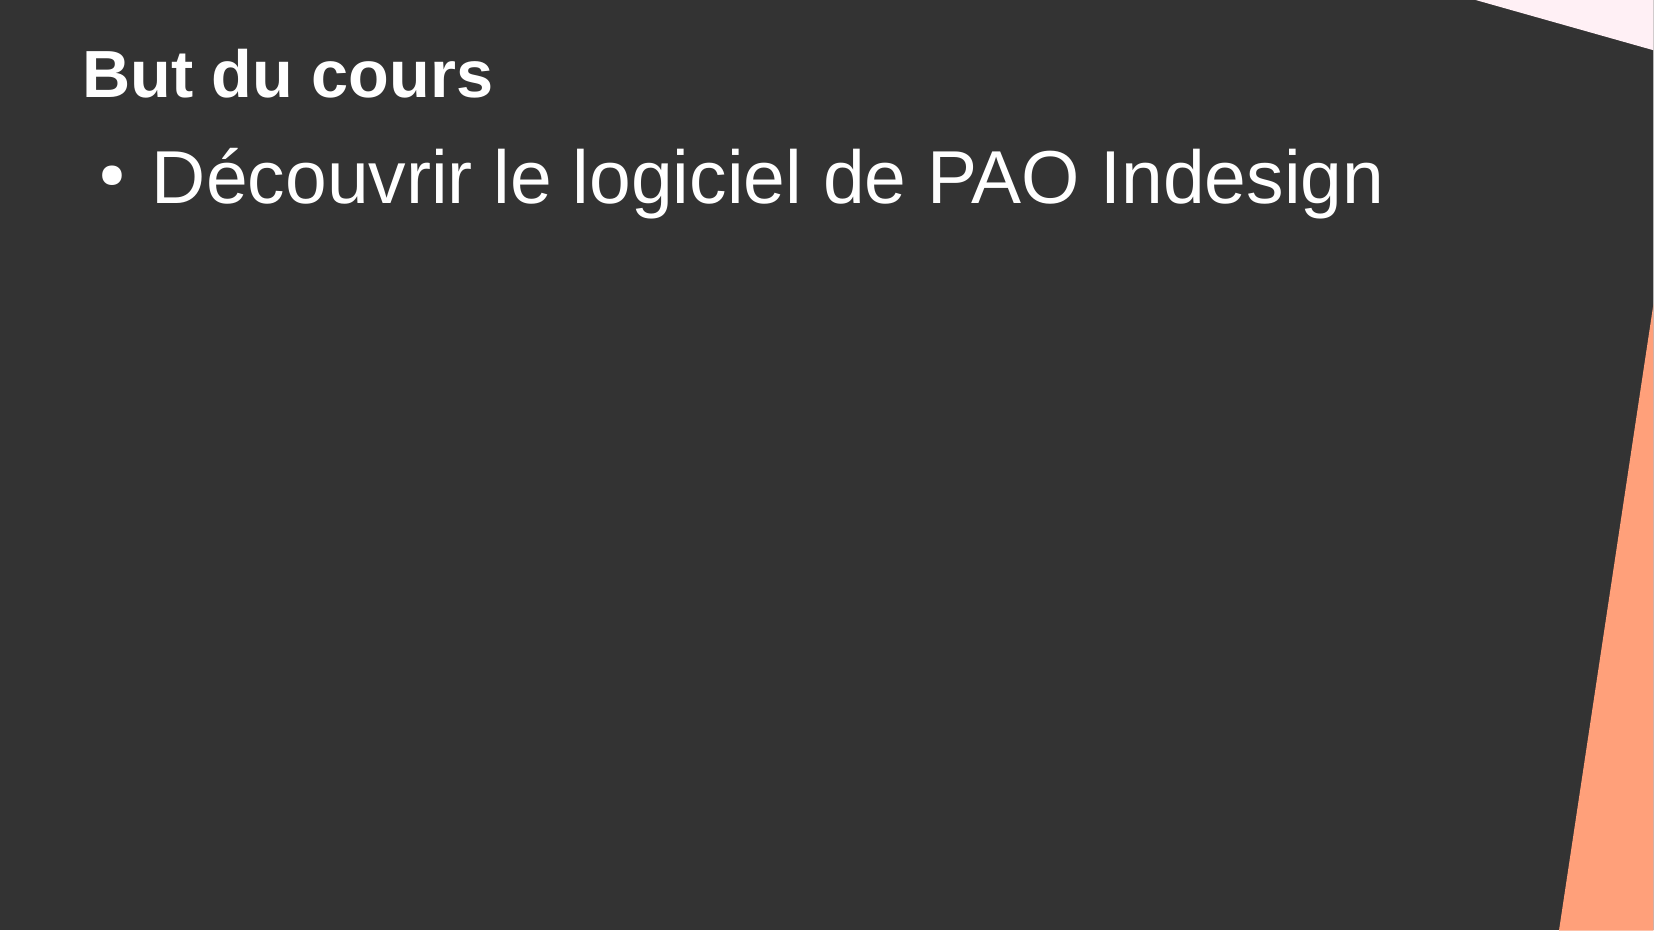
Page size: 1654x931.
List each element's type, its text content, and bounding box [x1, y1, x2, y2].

list Découvrir le logiciel de PAO Indesign [80, 135, 1560, 762]
title But du cours [82, 37, 1571, 122]
text_box [1558, 300, 1654, 931]
text_box [1475, 0, 1654, 51]
